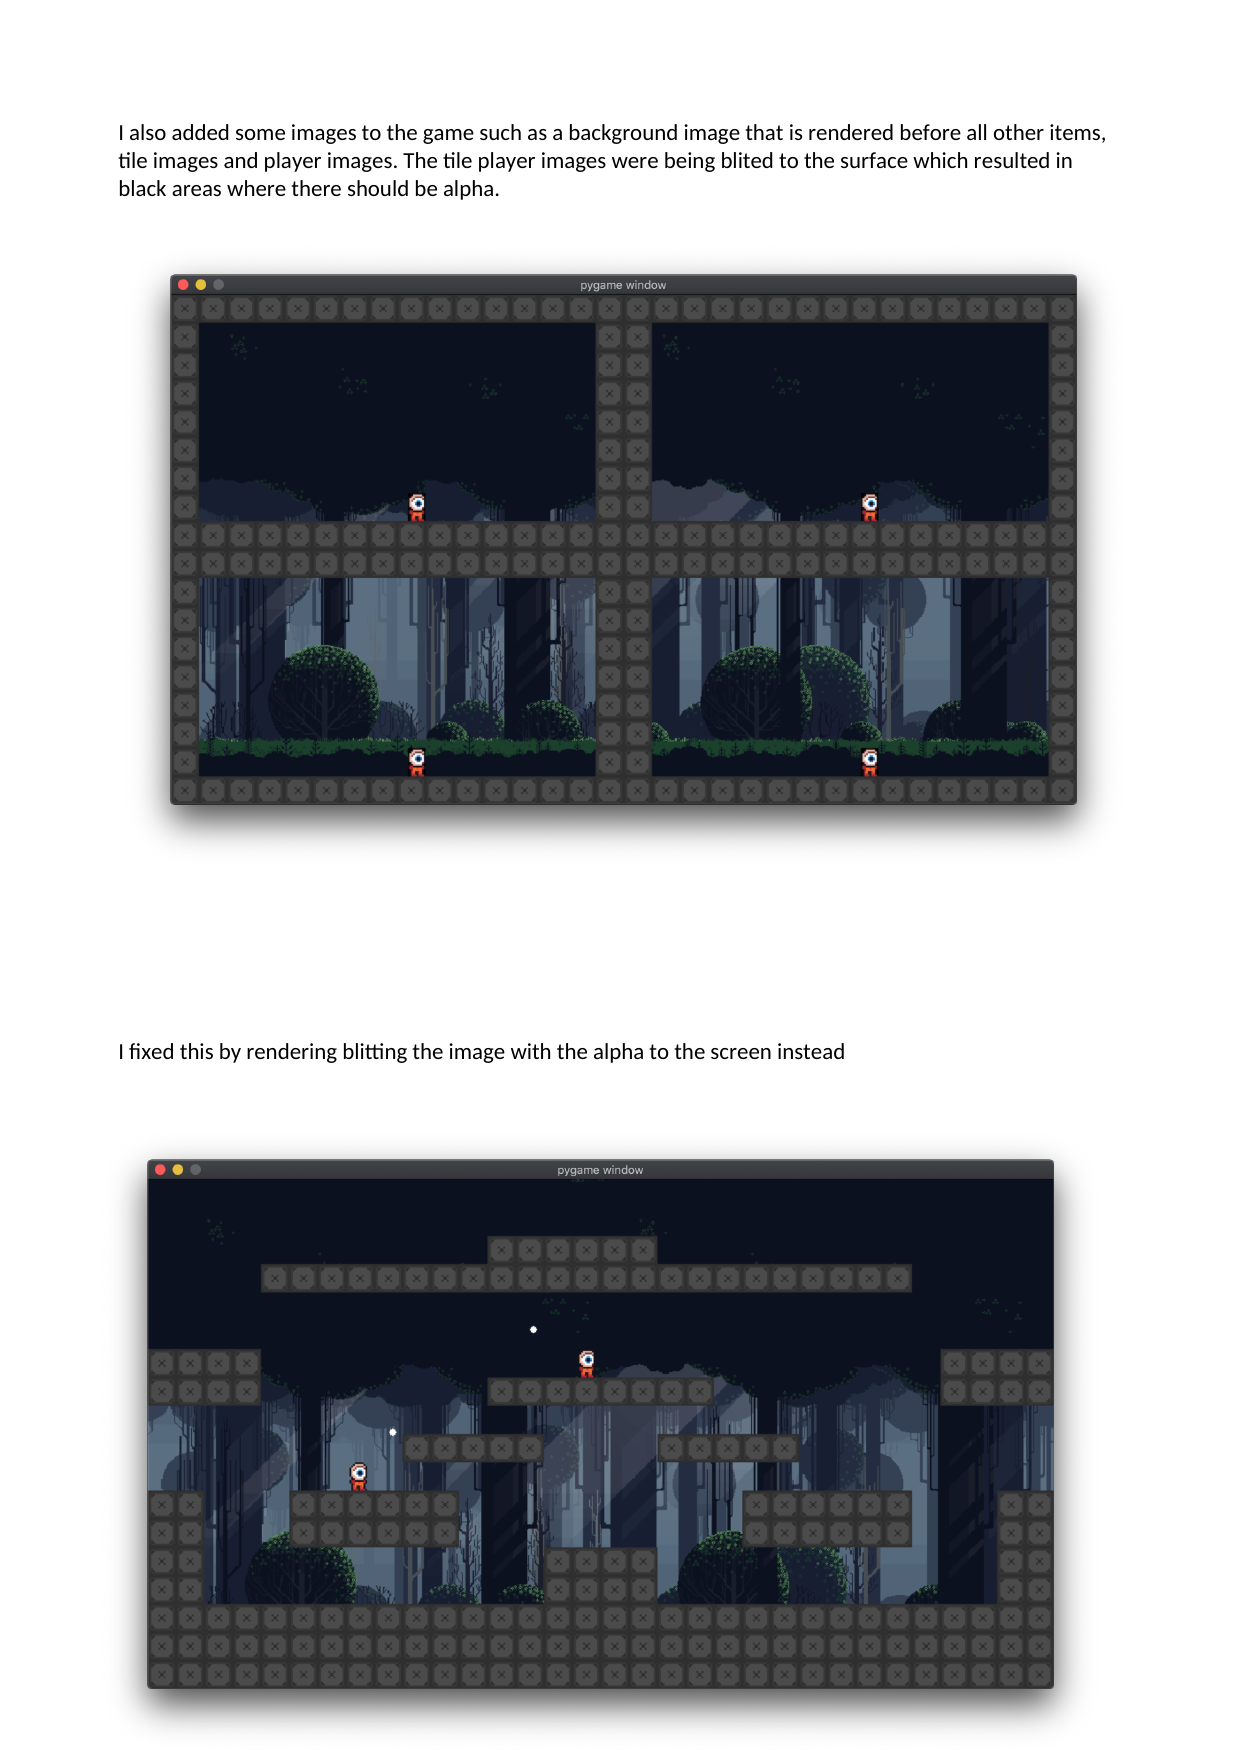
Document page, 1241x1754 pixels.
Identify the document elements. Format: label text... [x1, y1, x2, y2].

picture [121, 242, 1126, 870]
picture [98, 1126, 1103, 1754]
text I also added some images to the game such as a background image that is rendered before all other items, tile images and player images. The tile player images were being blited to the surface which resulted in black areas where there should be alpha. [118, 118, 1122, 202]
text I fixed this by rendering blitting the image with the alpha to the screen instead [118, 1037, 1122, 1066]
